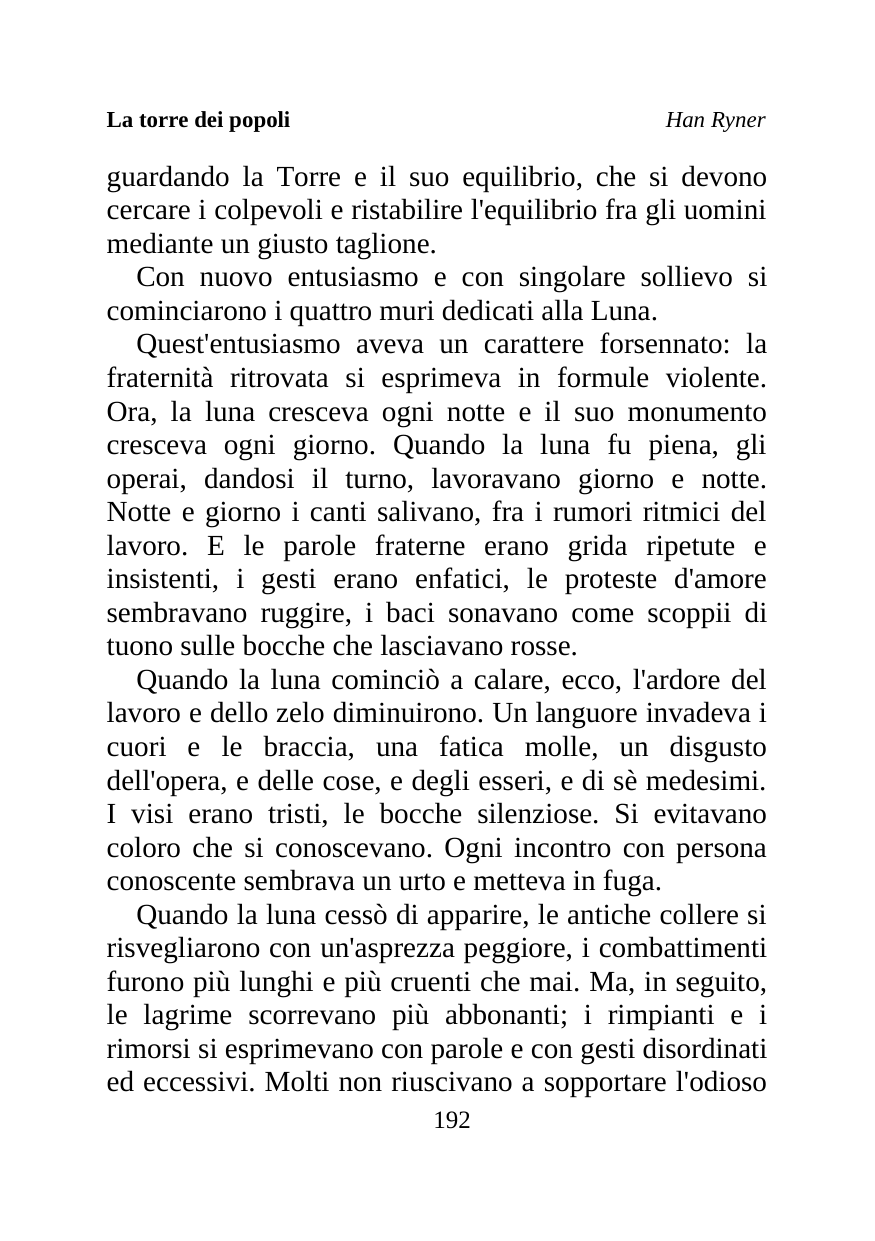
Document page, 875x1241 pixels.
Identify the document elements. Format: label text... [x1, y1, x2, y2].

text Con nuovo entusiasmo e con singolare sollievo si cominciarono i quattro muri dedicati alla Luna. [106, 259, 768, 327]
text Quando la luna cessò di apparire, le antiche collere si risvegliarono con un'asprezza peggiore, i combattimenti furono più lunghi e più cruenti che mai. Ma, in seguito, le lagrime scorrevano più abbonanti; i rimpianti e i rimorsi si esprimevano con parole e con gesti disordinati ed eccessivi. Molti non riuscivano a sopportare l'odioso [106, 897, 768, 1098]
text Quando la luna cominciò a calare, ecco, l'ardore del lavoro e dello zelo diminuirono. Un languore invadeva i cuori e le braccia, una fatica molle, un disgusto dell'opera, e delle cose, e degli esseri, e di sè medesimi. I visi erano tristi, le bocche silenziose. Si evitavano coloro che si conoscevano. Ogni incontro con persona conoscente sembrava un urto e metteva in fuga. [106, 662, 768, 897]
text guardando la Torre e il suo equilibrio, che si devono cercare i colpevoli e ristabilire l'equilibrio fra gli uomini mediante un giusto taglione. [106, 159, 768, 259]
text Quest'entusiasmo aveva un carattere forsennato: la fraternità ritrovata si esprimeva in formule violente. Ora, la luna cresceva ogni notte e il suo monumento cresceva ogni giorno. Quando la luna fu piena, gli operai, dandosi il turno, lavoravano giorno e notte. Notte e giorno i canti salivano, fra i rumori ritmici del lavoro. E le parole fraterne erano grida ripetute e insistenti, i gesti erano enfatici, le proteste d'amore sembravano ruggire, i baci sonavano come scoppii di tuono sulle bocche che lasciavano rosse. [106, 327, 768, 662]
